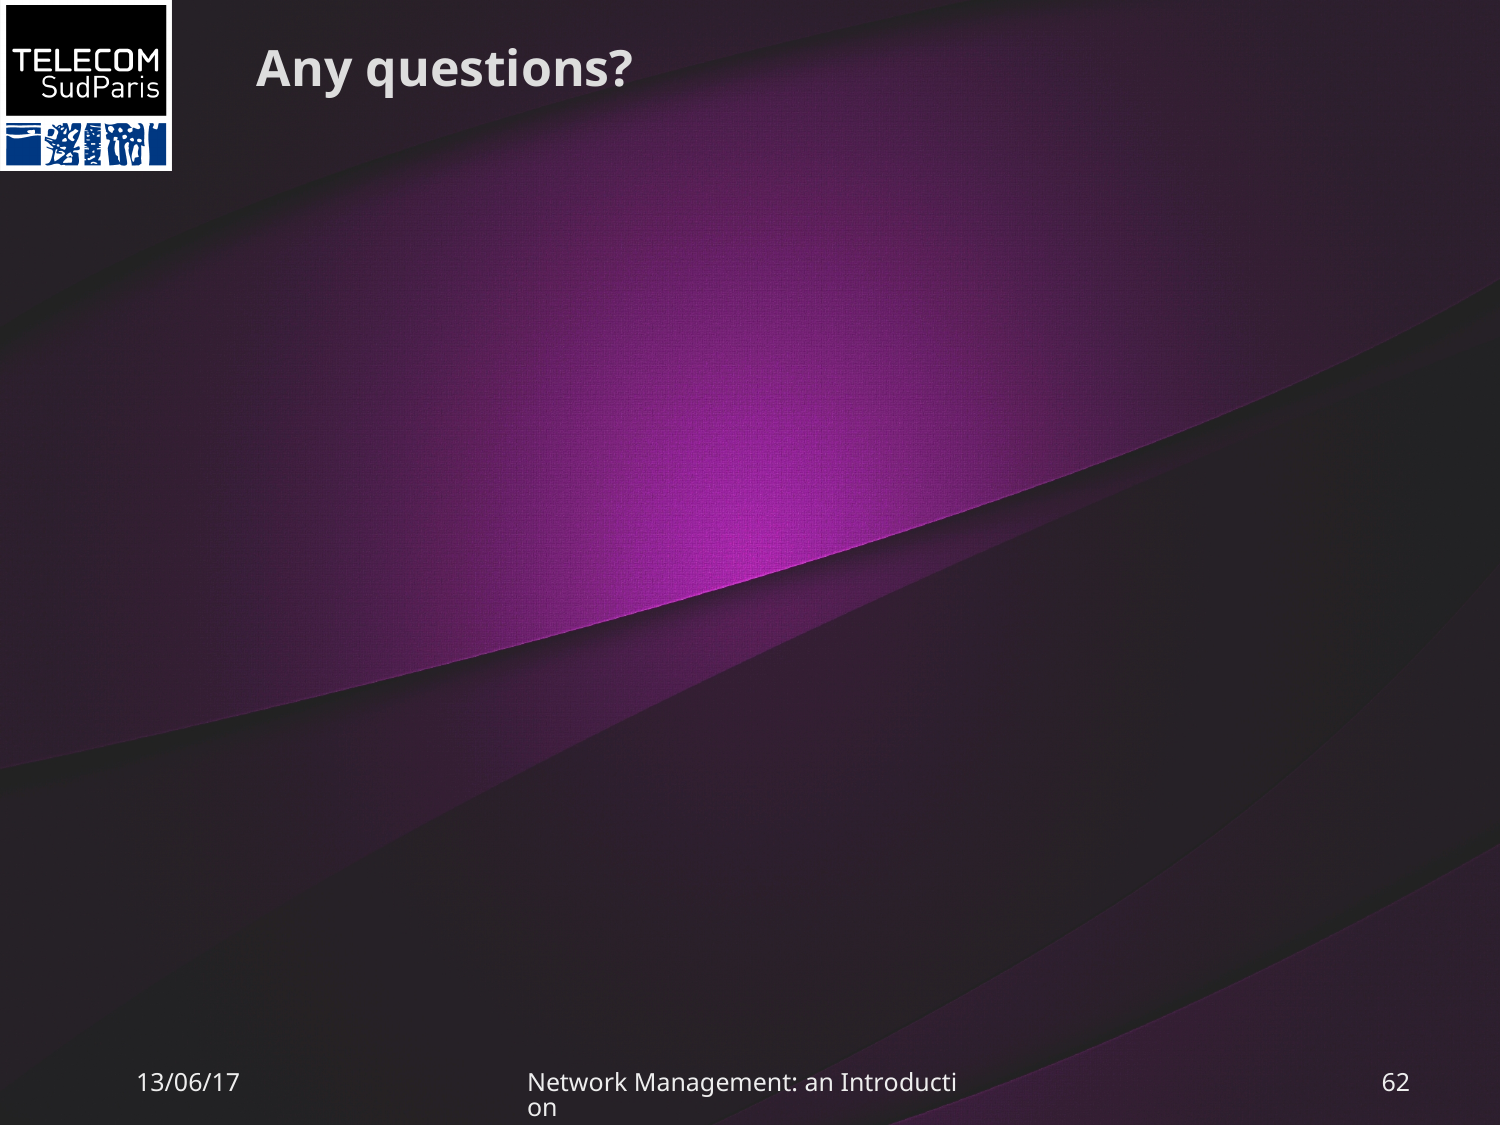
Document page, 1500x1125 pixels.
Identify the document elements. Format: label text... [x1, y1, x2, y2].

title Any questions? [242, 7, 1436, 126]
picture [0, 0, 1500, 1125]
